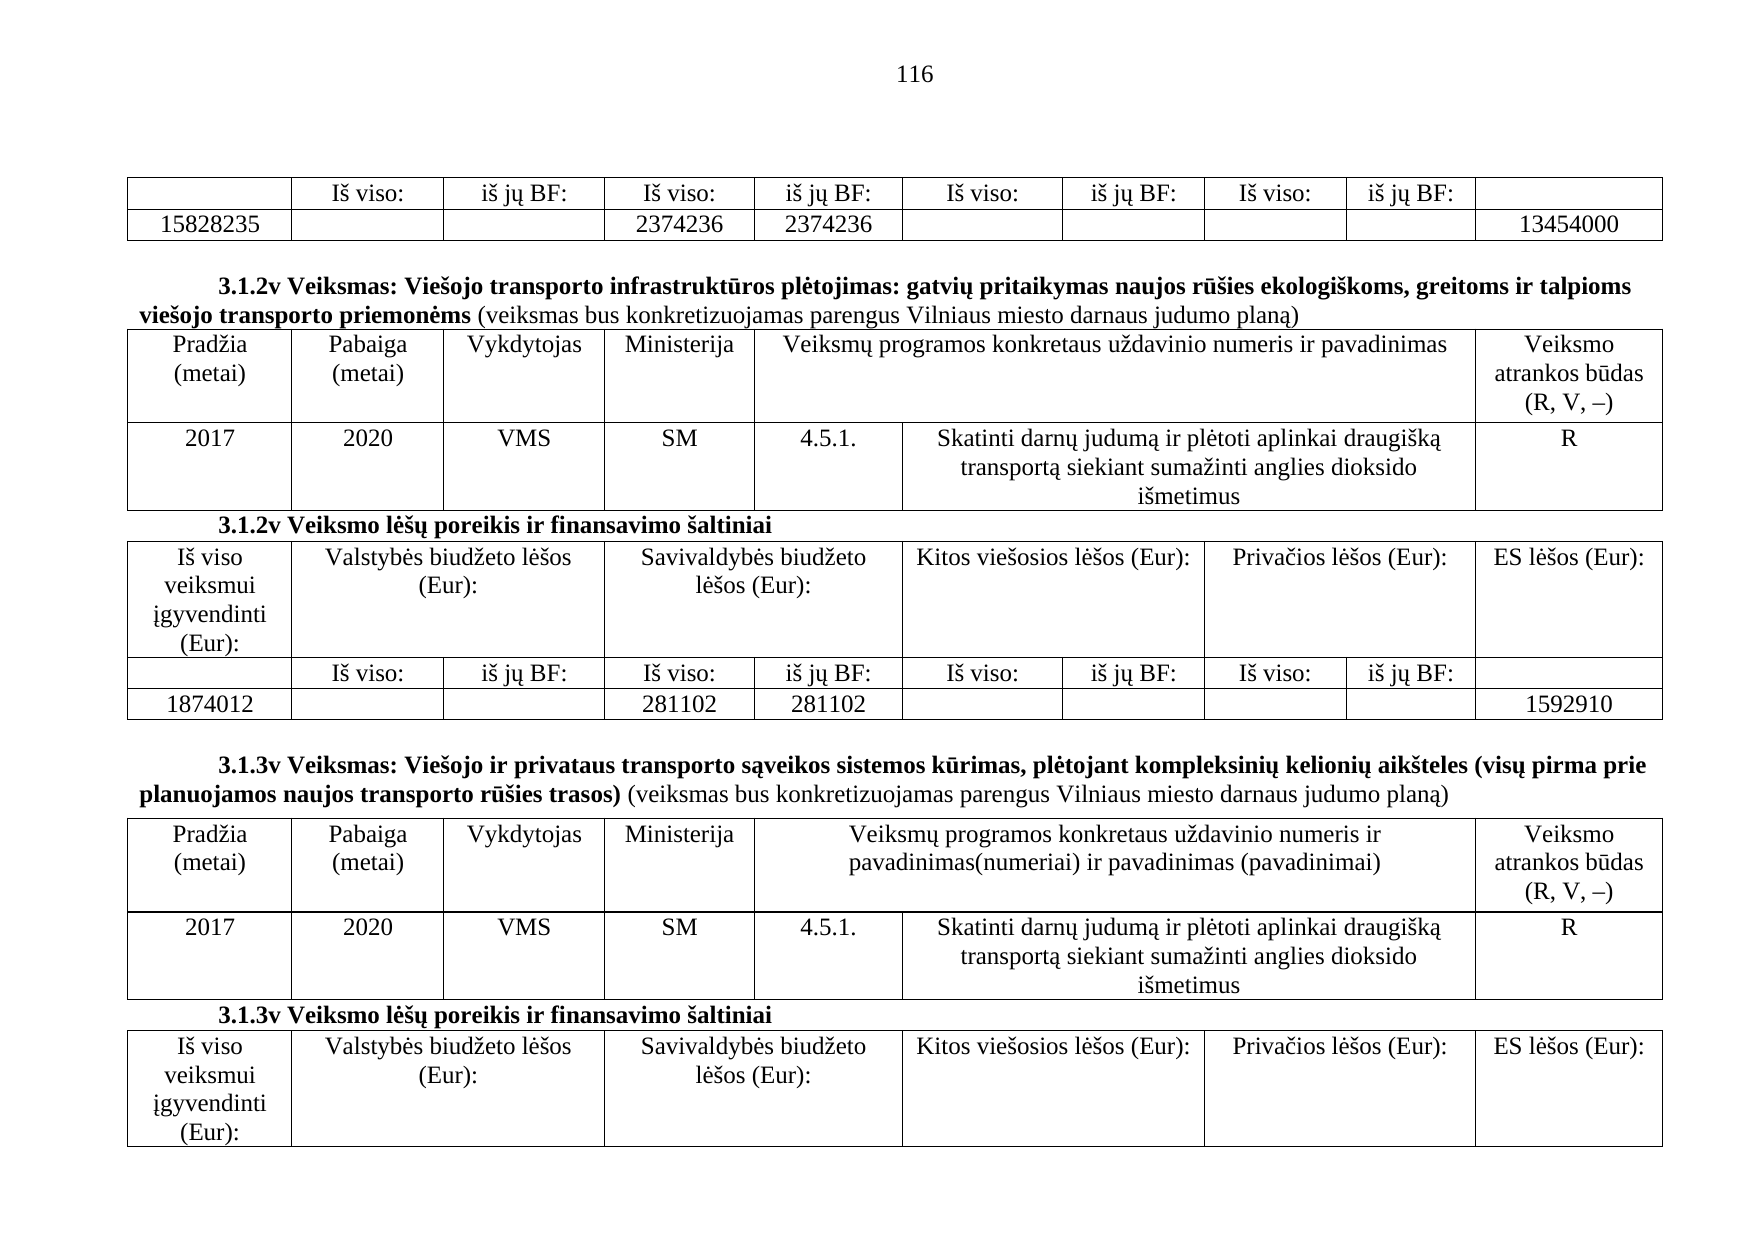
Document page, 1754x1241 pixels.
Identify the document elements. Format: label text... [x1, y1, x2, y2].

table_cell Kitos viešosios lėšos (Eur): [903, 542, 1204, 657]
table_cell [1063, 720, 1204, 751]
table_cell [903, 689, 1062, 719]
table_cell 281102 [755, 689, 902, 719]
table_cell Valstybės biudžeto lėšos (Eur): [292, 1031, 604, 1146]
table_cell [292, 241, 444, 271]
table_cell 3.1.2v Veiksmas: Viešojo transporto infrastruktūros plėtojimas: gatvių pritaikymas naujos rūšies ekologiškoms, greitoms ir talpioms viešojo transporto priemonėms (veiksmas bus konkretizuojamas parengus Vilniaus miesto darnaus judumo planą) [128, 271, 1663, 328]
table_cell [604, 241, 754, 271]
table_cell [1205, 689, 1346, 719]
table_cell [1476, 658, 1662, 688]
table_cell [1476, 178, 1662, 208]
table_cell iš jų BF: [755, 178, 902, 208]
table_cell iš jų BF: [1063, 178, 1204, 208]
table_cell Savivaldybės biudžeto lėšos (Eur): [605, 1031, 902, 1146]
table_cell Veiksmų programos konkretaus uždavinio numeris ir pavadinimas(numeriai) ir pavadinimas (pavadinimai) [755, 819, 1475, 911]
table_cell [604, 720, 754, 751]
table_cell [1063, 241, 1204, 271]
table_cell 1874012 [128, 689, 291, 719]
table_cell 2017 [128, 913, 291, 999]
table_cell 2020 [292, 913, 443, 999]
table_cell Iš viso: [903, 178, 1062, 208]
table_cell [444, 689, 604, 719]
table_cell Iš viso: [903, 658, 1062, 688]
table_cell 2020 [292, 423, 443, 509]
table_cell [902, 720, 1063, 751]
table_cell Skatinti darnų judumą ir plėtoti aplinkai draugišką transportą siekiant sumažinti anglies dioksido išmetimus [903, 913, 1475, 999]
table_cell Iš viso: [605, 178, 754, 208]
table_cell [292, 720, 444, 751]
table_cell 3.1.3v Veiksmas: Viešojo ir privataus transporto sąveikos sistemos kūrimas, plėtojant kompleksinių kelionių aikšteles (visų pirma prie planuojamos naujos transporto rūšies trasos) (veiksmas bus konkretizuojamas parengus Vilniaus miesto darnaus judumo planą) [128, 751, 1663, 818]
table_cell [902, 241, 1063, 271]
table_cell [1346, 241, 1475, 271]
table_cell Pradžia (metai) [128, 330, 291, 422]
table_cell [444, 720, 604, 751]
table_cell SM [605, 423, 754, 509]
table_cell 4.5.1. [755, 913, 902, 999]
table_cell Pabaiga (metai) [292, 330, 443, 422]
table_cell 13454000 [1476, 210, 1662, 240]
table_cell 15828235 [128, 210, 291, 240]
table_cell [444, 210, 604, 240]
table_cell [1063, 689, 1204, 719]
table_cell Privačios lėšos (Eur): [1205, 542, 1475, 657]
table_cell [903, 210, 1062, 240]
table_cell 2017 [128, 423, 291, 509]
table_cell 3.1.2v Veiksmo lėšų poreikis ir finansavimo šaltiniai [128, 511, 1663, 541]
table_cell SM [605, 913, 754, 999]
table_cell 1592910 [1476, 689, 1662, 719]
table_cell Vykdytojas [444, 819, 604, 911]
table_cell Privačios lėšos (Eur): [1205, 1031, 1475, 1146]
table_cell Iš viso: [1205, 178, 1346, 208]
table_cell iš jų BF: [1347, 178, 1475, 208]
table_cell Veiksmo atrankos būdas (R, V, –) [1476, 819, 1662, 911]
table_cell 2374236 [605, 210, 754, 240]
table_cell [1475, 241, 1663, 271]
table_cell [1204, 241, 1346, 271]
table_cell 2374236 [755, 210, 902, 240]
table_cell Veiksmo atrankos būdas (R, V, –) [1476, 330, 1662, 422]
table_cell 3.1.3v Veiksmo lėšų poreikis ir finansavimo šaltiniai [128, 1000, 1663, 1030]
table_cell Veiksmų programos konkretaus uždavinio numeris ir pavadinimas [755, 330, 1475, 422]
table_cell Kitos viešosios lėšos (Eur): [903, 1031, 1204, 1146]
table_cell VMS [444, 913, 604, 999]
table_cell [754, 720, 902, 751]
table_cell [754, 241, 902, 271]
table_cell ES lėšos (Eur): [1476, 542, 1662, 657]
table_cell Iš viso: [292, 658, 443, 688]
table_cell [1346, 720, 1475, 751]
table_cell Ministerija [605, 819, 754, 911]
table_cell Pabaiga (metai) [292, 819, 443, 911]
table_cell [128, 241, 292, 271]
table_cell Savivaldybės biudžeto lėšos (Eur): [605, 542, 902, 657]
table_cell iš jų BF: [444, 178, 604, 208]
table_cell Iš viso veiksmui įgyvendinti (Eur): [128, 542, 291, 657]
table_cell Ministerija [605, 330, 754, 422]
table_cell ES lėšos (Eur): [1476, 1031, 1662, 1146]
table_cell [444, 241, 604, 271]
table_cell [292, 210, 443, 240]
table_cell 4.5.1. [755, 423, 902, 509]
table_cell [128, 658, 291, 688]
table_cell Valstybės biudžeto lėšos (Eur): [292, 542, 604, 657]
table_cell R [1476, 913, 1662, 999]
table_cell [1347, 210, 1475, 240]
table_cell [1347, 689, 1475, 719]
table_cell [1063, 210, 1204, 240]
table_cell Vykdytojas [444, 330, 604, 422]
table_cell [1475, 720, 1663, 751]
table_cell iš jų BF: [1063, 658, 1204, 688]
table_cell [128, 178, 291, 208]
table_cell Iš viso: [292, 178, 443, 208]
table_cell Skatinti darnų judumą ir plėtoti aplinkai draugišką transportą siekiant sumažinti anglies dioksido išmetimus [903, 423, 1475, 509]
table_cell VMS [444, 423, 604, 509]
table_cell Iš viso: [1205, 658, 1346, 688]
table_cell Iš viso veiksmui įgyvendinti (Eur): [128, 1031, 291, 1146]
table_cell R [1476, 423, 1662, 509]
table_cell [292, 689, 443, 719]
table_cell [1204, 720, 1346, 751]
table_cell 281102 [605, 689, 754, 719]
table_cell iš jų BF: [444, 658, 604, 688]
table_cell [128, 720, 292, 751]
table_cell Pradžia (metai) [128, 819, 291, 911]
table_cell iš jų BF: [755, 658, 902, 688]
table_cell [1205, 210, 1346, 240]
table_cell iš jų BF: [1347, 658, 1475, 688]
table_cell Iš viso: [605, 658, 754, 688]
